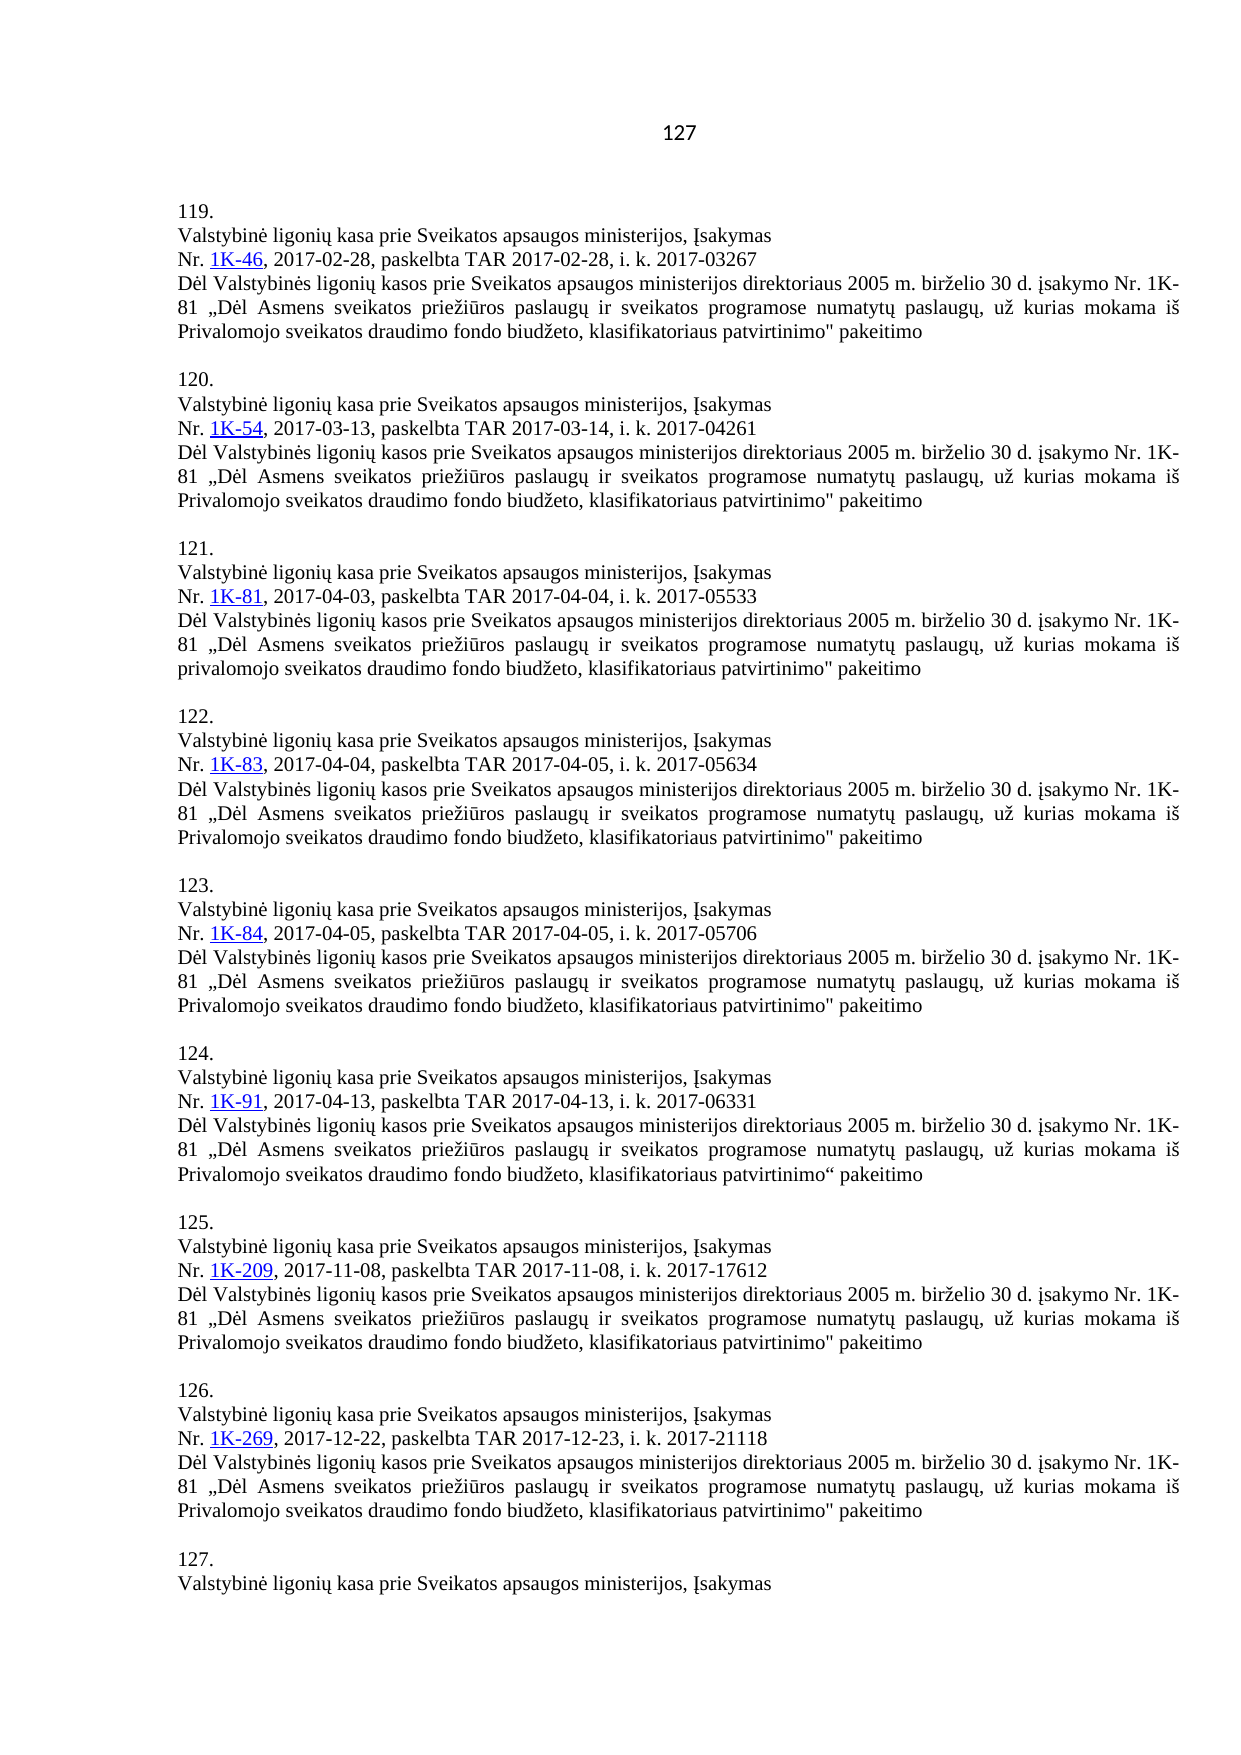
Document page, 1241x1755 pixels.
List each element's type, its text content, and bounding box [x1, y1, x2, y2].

text 121. [177, 536, 1181, 560]
text Dėl Valstybinės ligonių kasos prie Sveikatos apsaugos ministerijos direktoriaus 2005 m. birželio 30 d. įsakymo Nr. 1K-81 „Dėl Asmens sveikatos priežiūros paslaugų ir sveikatos programose numatytų paslaugų, už kurias mokama iš privalomojo sveikatos draudimo fondo biudžeto, klasifikatoriaus patvirtinimo" pakeitimo [177, 608, 1181, 680]
text Valstybinė ligonių kasa prie Sveikatos apsaugos ministerijos, Įsakymas [177, 728, 1181, 752]
text Valstybinė ligonių kasa prie Sveikatos apsaugos ministerijos, Įsakymas [177, 1234, 1181, 1258]
text Nr. 1K-84, 2017-04-05, paskelbta TAR 2017-04-05, i. k. 2017-05706 [177, 921, 1181, 945]
text Dėl Valstybinės ligonių kasos prie Sveikatos apsaugos ministerijos direktoriaus 2005 m. birželio 30 d. įsakymo Nr. 1K-81 „Dėl Asmens sveikatos priežiūros paslaugų ir sveikatos programose numatytų paslaugų, už kurias mokama iš Privalomojo sveikatos draudimo fondo biudžeto, klasifikatoriaus patvirtinimo" pakeitimo [177, 776, 1181, 849]
text 127. [177, 1546, 1181, 1571]
text Nr. 1K-91, 2017-04-13, paskelbta TAR 2017-04-13, i. k. 2017-06331 [177, 1089, 1181, 1113]
text Dėl Valstybinės ligonių kasos prie Sveikatos apsaugos ministerijos direktoriaus 2005 m. birželio 30 d. įsakymo Nr. 1K-81 „Dėl Asmens sveikatos priežiūros paslaugų ir sveikatos programose numatytų paslaugų, už kurias mokama iš Privalomojo sveikatos draudimo fondo biudžeto, klasifikatoriaus patvirtinimo" pakeitimo [177, 945, 1181, 1017]
text 122. [177, 704, 1181, 728]
text Dėl Valstybinės ligonių kasos prie Sveikatos apsaugos ministerijos direktoriaus 2005 m. birželio 30 d. įsakymo Nr. 1K-81 „Dėl Asmens sveikatos priežiūros paslaugų ir sveikatos programose numatytų paslaugų, už kurias mokama iš Privalomojo sveikatos draudimo fondo biudžeto, klasifikatoriaus patvirtinimo" pakeitimo [177, 1450, 1181, 1522]
text Dėl Valstybinės ligonių kasos prie Sveikatos apsaugos ministerijos direktoriaus 2005 m. birželio 30 d. įsakymo Nr. 1K-81 „Dėl Asmens sveikatos priežiūros paslaugų ir sveikatos programose numatytų paslaugų, už kurias mokama iš Privalomojo sveikatos draudimo fondo biudžeto, klasifikatoriaus patvirtinimo" pakeitimo [177, 439, 1181, 512]
text Valstybinė ligonių kasa prie Sveikatos apsaugos ministerijos, Įsakymas [177, 1571, 1181, 1594]
text Valstybinė ligonių kasa prie Sveikatos apsaugos ministerijos, Įsakymas [177, 1065, 1181, 1089]
text 125. [177, 1209, 1181, 1234]
text Nr. 1K-83, 2017-04-04, paskelbta TAR 2017-04-05, i. k. 2017-05634 [177, 752, 1181, 776]
text 124. [177, 1041, 1181, 1065]
text Valstybinė ligonių kasa prie Sveikatos apsaugos ministerijos, Įsakymas [177, 560, 1181, 584]
text Valstybinė ligonių kasa prie Sveikatos apsaugos ministerijos, Įsakymas [177, 1402, 1181, 1426]
text Valstybinė ligonių kasa prie Sveikatos apsaugos ministerijos, Įsakymas [177, 223, 1181, 247]
text 119. [177, 199, 1181, 223]
text Nr. 1K-269, 2017-12-22, paskelbta TAR 2017-12-23, i. k. 2017-21118 [177, 1426, 1181, 1450]
text 126. [177, 1378, 1181, 1402]
text Nr. 1K-209, 2017-11-08, paskelbta TAR 2017-11-08, i. k. 2017-17612 [177, 1258, 1181, 1282]
text Dėl Valstybinės ligonių kasos prie Sveikatos apsaugos ministerijos direktoriaus 2005 m. birželio 30 d. įsakymo Nr. 1K-81 „Dėl Asmens sveikatos priežiūros paslaugų ir sveikatos programose numatytų paslaugų, už kurias mokama iš Privalomojo sveikatos draudimo fondo biudžeto, klasifikatoriaus patvirtinimo" pakeitimo [177, 271, 1181, 343]
text Dėl Valstybinės ligonių kasos prie Sveikatos apsaugos ministerijos direktoriaus 2005 m. birželio 30 d. įsakymo Nr. 1K-81 „Dėl Asmens sveikatos priežiūros paslaugų ir sveikatos programose numatytų paslaugų, už kurias mokama iš Privalomojo sveikatos draudimo fondo biudžeto, klasifikatoriaus patvirtinimo" pakeitimo [177, 1282, 1181, 1354]
text Nr. 1K-46, 2017-02-28, paskelbta TAR 2017-02-28, i. k. 2017-03267 [177, 247, 1181, 271]
text Valstybinė ligonių kasa prie Sveikatos apsaugos ministerijos, Įsakymas [177, 391, 1181, 416]
text Nr. 1K-54, 2017-03-13, paskelbta TAR 2017-03-14, i. k. 2017-04261 [177, 416, 1181, 439]
text Dėl Valstybinės ligonių kasos prie Sveikatos apsaugos ministerijos direktoriaus 2005 m. birželio 30 d. įsakymo Nr. 1K-81 „Dėl Asmens sveikatos priežiūros paslaugų ir sveikatos programose numatytų paslaugų, už kurias mokama iš Privalomojo sveikatos draudimo fondo biudžeto, klasifikatoriaus patvirtinimo“ pakeitimo [177, 1113, 1181, 1186]
text Valstybinė ligonių kasa prie Sveikatos apsaugos ministerijos, Įsakymas [177, 897, 1181, 921]
text 123. [177, 873, 1181, 897]
text Nr. 1K-81, 2017-04-03, paskelbta TAR 2017-04-04, i. k. 2017-05533 [177, 584, 1181, 608]
text 120. [177, 367, 1181, 391]
